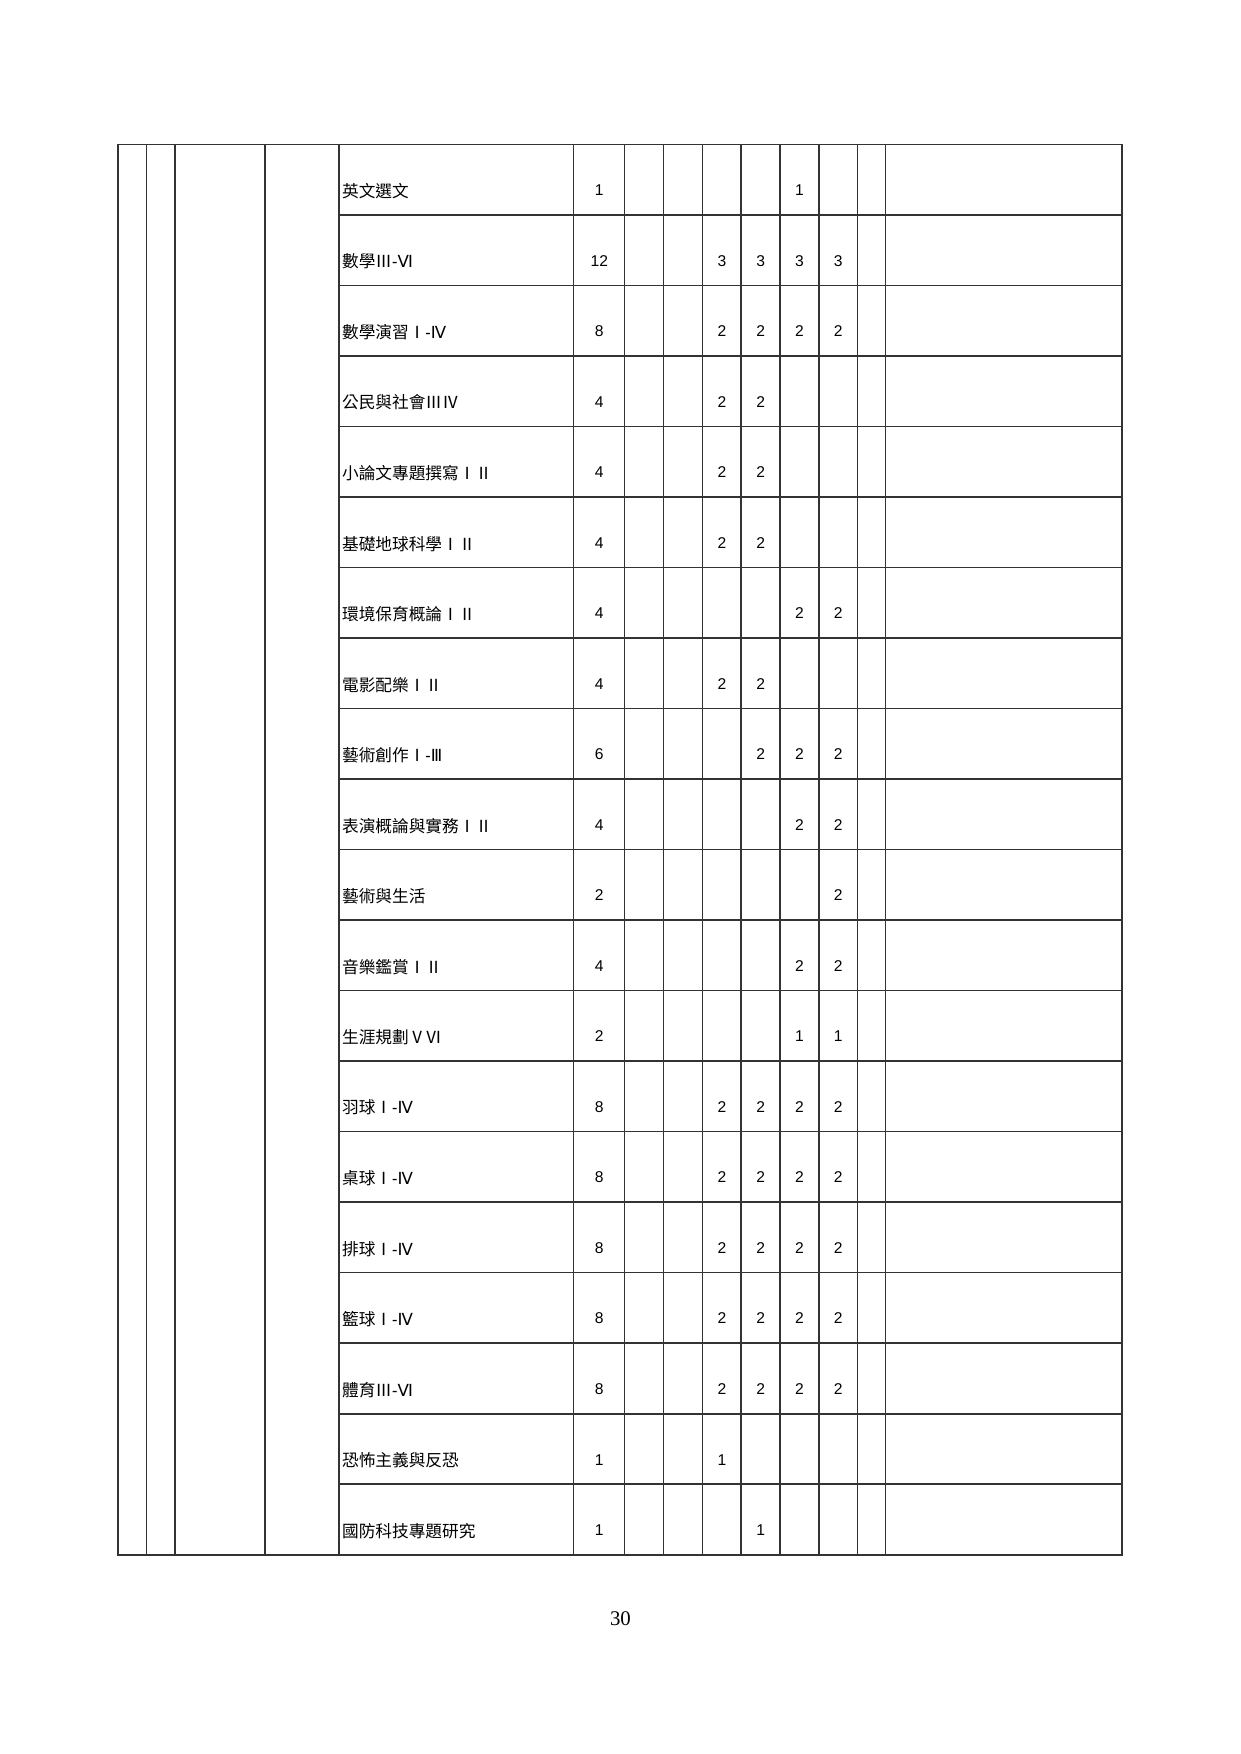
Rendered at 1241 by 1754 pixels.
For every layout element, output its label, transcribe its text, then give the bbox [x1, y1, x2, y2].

table_cell 2 [820, 921, 857, 990]
table_cell 2 [781, 1273, 818, 1342]
table_cell [664, 709, 702, 778]
table_cell [703, 709, 740, 778]
table_cell [742, 780, 779, 849]
table_cell 1 [574, 1415, 624, 1483]
table_cell [886, 568, 1121, 637]
table_cell [625, 639, 663, 708]
table_cell [886, 286, 1121, 355]
table_cell 表演概論與實務ⅠⅡ [340, 780, 573, 849]
table_cell 電影配樂ⅠⅡ [340, 639, 573, 708]
table_cell [625, 427, 663, 496]
table_cell 2 [781, 921, 818, 990]
table_cell [703, 145, 740, 214]
table_cell [886, 1062, 1121, 1131]
table_cell [781, 1415, 818, 1483]
table_cell [664, 639, 702, 708]
table_cell 2 [820, 1062, 857, 1131]
table_cell [742, 921, 779, 990]
table_cell [858, 991, 885, 1060]
table_cell 2 [703, 1062, 740, 1131]
table_cell 2 [781, 709, 818, 778]
table_cell [858, 1344, 885, 1413]
table_cell 排球Ⅰ-Ⅳ [340, 1203, 573, 1272]
table_cell 2 [703, 1344, 740, 1413]
table_cell [742, 568, 779, 637]
table_cell [886, 780, 1121, 849]
table_cell [820, 427, 857, 496]
table_cell 6 [574, 709, 624, 778]
table_cell 1 [703, 1415, 740, 1483]
table_cell [625, 991, 663, 1060]
table_cell 8 [574, 1203, 624, 1272]
table_cell [664, 1485, 702, 1554]
table_cell [664, 1415, 702, 1483]
table_cell 1 [574, 145, 624, 214]
table_cell 2 [781, 1344, 818, 1413]
table_cell 籃球Ⅰ-Ⅳ [340, 1273, 573, 1342]
table_cell [886, 991, 1121, 1060]
table_cell 藝術創作Ⅰ-Ⅲ [340, 709, 573, 778]
table_cell [625, 1344, 663, 1413]
table_cell 2 [742, 498, 779, 567]
table_cell 3 [820, 216, 857, 284]
table_cell 2 [820, 850, 857, 919]
table_cell [664, 921, 702, 990]
table_cell 2 [703, 1203, 740, 1272]
table_cell 8 [574, 1132, 624, 1201]
table_cell [858, 1273, 885, 1342]
table_cell [886, 709, 1121, 778]
table_cell 數學演習Ⅰ-Ⅳ [340, 286, 573, 355]
table_cell 2 [820, 1203, 857, 1272]
table_cell 2 [781, 1203, 818, 1272]
table_cell 2 [820, 709, 857, 778]
table_cell 8 [574, 286, 624, 355]
table_cell 2 [781, 780, 818, 849]
table_cell [625, 1203, 663, 1272]
table_cell [625, 1062, 663, 1131]
table_cell [703, 780, 740, 849]
table_cell [664, 850, 702, 919]
table_cell [858, 357, 885, 426]
table_cell [858, 216, 885, 284]
table_cell 2 [703, 286, 740, 355]
table_cell [625, 498, 663, 567]
table_cell 8 [574, 1062, 624, 1131]
table_cell [886, 1344, 1121, 1413]
table_cell 體育Ⅲ-Ⅵ [340, 1344, 573, 1413]
table_cell [820, 1485, 857, 1554]
table_cell 2 [742, 286, 779, 355]
table_cell [664, 357, 702, 426]
table_cell [886, 1485, 1121, 1554]
table_cell 4 [574, 921, 624, 990]
table_cell [176, 145, 264, 1554]
table_cell 恐怖主義與反恐 [340, 1415, 573, 1483]
table_cell 2 [742, 1132, 779, 1201]
table_cell [625, 921, 663, 990]
table_cell 2 [703, 498, 740, 567]
table_cell [886, 357, 1121, 426]
table_cell [742, 1415, 779, 1483]
table_cell [664, 216, 702, 284]
table_cell 1 [820, 991, 857, 1060]
table_cell 藝術與生活 [340, 850, 573, 919]
table_cell [820, 1415, 857, 1483]
table_cell [625, 568, 663, 637]
table_cell 8 [574, 1344, 624, 1413]
table_cell [781, 427, 818, 496]
table_cell [820, 498, 857, 567]
table_cell [858, 1062, 885, 1131]
table_cell [625, 216, 663, 284]
table_cell [625, 1132, 663, 1201]
table_cell [858, 1485, 885, 1554]
table_cell 2 [703, 357, 740, 426]
table_cell [858, 780, 885, 849]
table_cell [664, 1273, 702, 1342]
table_cell 8 [574, 1273, 624, 1342]
table_cell 國防科技專題研究 [340, 1485, 573, 1554]
table_cell 2 [742, 1203, 779, 1272]
table_cell [886, 498, 1121, 567]
table_cell [886, 850, 1121, 919]
table_cell 4 [574, 427, 624, 496]
table_cell [886, 1132, 1121, 1201]
table_cell [119, 145, 146, 1554]
table_cell 2 [742, 639, 779, 708]
table_cell [858, 1132, 885, 1201]
table_cell [664, 991, 702, 1060]
table_cell 2 [703, 1273, 740, 1342]
table_cell [664, 568, 702, 637]
table_cell [781, 639, 818, 708]
table_cell [886, 427, 1121, 496]
table_cell 2 [820, 780, 857, 849]
table_cell 2 [742, 1062, 779, 1131]
table_cell 音樂鑑賞ⅠⅡ [340, 921, 573, 990]
table_cell [858, 427, 885, 496]
table_cell [886, 216, 1121, 284]
table_cell [858, 568, 885, 637]
table_cell [886, 145, 1121, 214]
table_cell [625, 709, 663, 778]
table_cell [266, 145, 338, 1554]
table_cell 2 [703, 1132, 740, 1201]
table_cell 環境保育概論ⅠⅡ [340, 568, 573, 637]
table_cell [147, 145, 174, 1554]
table_cell [625, 850, 663, 919]
table_cell 公民與社會ⅢⅣ [340, 357, 573, 426]
table_cell [820, 145, 857, 214]
table_cell [858, 1203, 885, 1272]
table_cell 桌球Ⅰ-Ⅳ [340, 1132, 573, 1201]
table_cell 2 [781, 286, 818, 355]
table_cell [781, 498, 818, 567]
table_cell [625, 1273, 663, 1342]
table_cell [858, 639, 885, 708]
table_cell 2 [574, 991, 624, 1060]
table_cell [625, 145, 663, 214]
table_cell 2 [781, 568, 818, 637]
table_cell [703, 850, 740, 919]
table_cell [820, 639, 857, 708]
table_cell 4 [574, 568, 624, 637]
table_cell [742, 850, 779, 919]
table_cell [703, 991, 740, 1060]
table_cell 1 [574, 1485, 624, 1554]
table_cell 3 [742, 216, 779, 284]
table_cell [664, 1203, 702, 1272]
table_cell [858, 921, 885, 990]
table_cell 2 [742, 1344, 779, 1413]
table_cell [781, 850, 818, 919]
table_cell [886, 639, 1121, 708]
table_cell 2 [820, 1273, 857, 1342]
table_cell 2 [820, 568, 857, 637]
table_cell 2 [742, 709, 779, 778]
table_cell [664, 1132, 702, 1201]
table_cell 數學Ⅲ-Ⅵ [340, 216, 573, 284]
table_cell 1 [781, 145, 818, 214]
table_cell [703, 921, 740, 990]
table_cell [886, 1203, 1121, 1272]
table_cell 3 [781, 216, 818, 284]
table_cell 英文選文 [340, 145, 573, 214]
table_cell 1 [742, 1485, 779, 1554]
table_cell 2 [742, 427, 779, 496]
table_cell [742, 145, 779, 214]
table_cell 生涯規劃ⅤⅥ [340, 991, 573, 1060]
table_cell 4 [574, 780, 624, 849]
table_cell [886, 921, 1121, 990]
table_cell 2 [574, 850, 624, 919]
table_cell 羽球Ⅰ-Ⅳ [340, 1062, 573, 1131]
table_cell [625, 357, 663, 426]
table_cell [664, 780, 702, 849]
table_cell 2 [820, 1344, 857, 1413]
table_cell 2 [781, 1062, 818, 1131]
table_cell [625, 1415, 663, 1483]
table_cell 3 [703, 216, 740, 284]
table_cell [886, 1415, 1121, 1483]
table_cell [703, 568, 740, 637]
table_cell [820, 357, 857, 426]
table_cell 2 [742, 357, 779, 426]
table_cell 2 [703, 639, 740, 708]
table_cell 2 [820, 286, 857, 355]
table_cell 基礎地球科學ⅠⅡ [340, 498, 573, 567]
table_cell 1 [781, 991, 818, 1060]
table_cell [664, 286, 702, 355]
table_cell [742, 991, 779, 1060]
table_cell [781, 357, 818, 426]
table_cell [703, 1485, 740, 1554]
table_cell [664, 145, 702, 214]
table_cell [858, 286, 885, 355]
table_cell [625, 780, 663, 849]
table_cell [858, 498, 885, 567]
table_cell [664, 498, 702, 567]
table_cell [664, 427, 702, 496]
table_cell [664, 1062, 702, 1131]
table_cell 4 [574, 357, 624, 426]
table_cell 12 [574, 216, 624, 284]
table_cell 4 [574, 639, 624, 708]
table_cell [886, 1273, 1121, 1342]
table_cell 2 [742, 1273, 779, 1342]
table_cell [858, 1415, 885, 1483]
table_cell 2 [820, 1132, 857, 1201]
table_cell [858, 850, 885, 919]
table_cell [781, 1485, 818, 1554]
table_cell 4 [574, 498, 624, 567]
table_cell [664, 1344, 702, 1413]
table_cell [858, 709, 885, 778]
table_cell 小論文專題撰寫ⅠⅡ [340, 427, 573, 496]
table_cell 2 [703, 427, 740, 496]
table_cell [625, 286, 663, 355]
table_cell [625, 1485, 663, 1554]
table_cell 2 [781, 1132, 818, 1201]
table_cell [858, 145, 885, 214]
